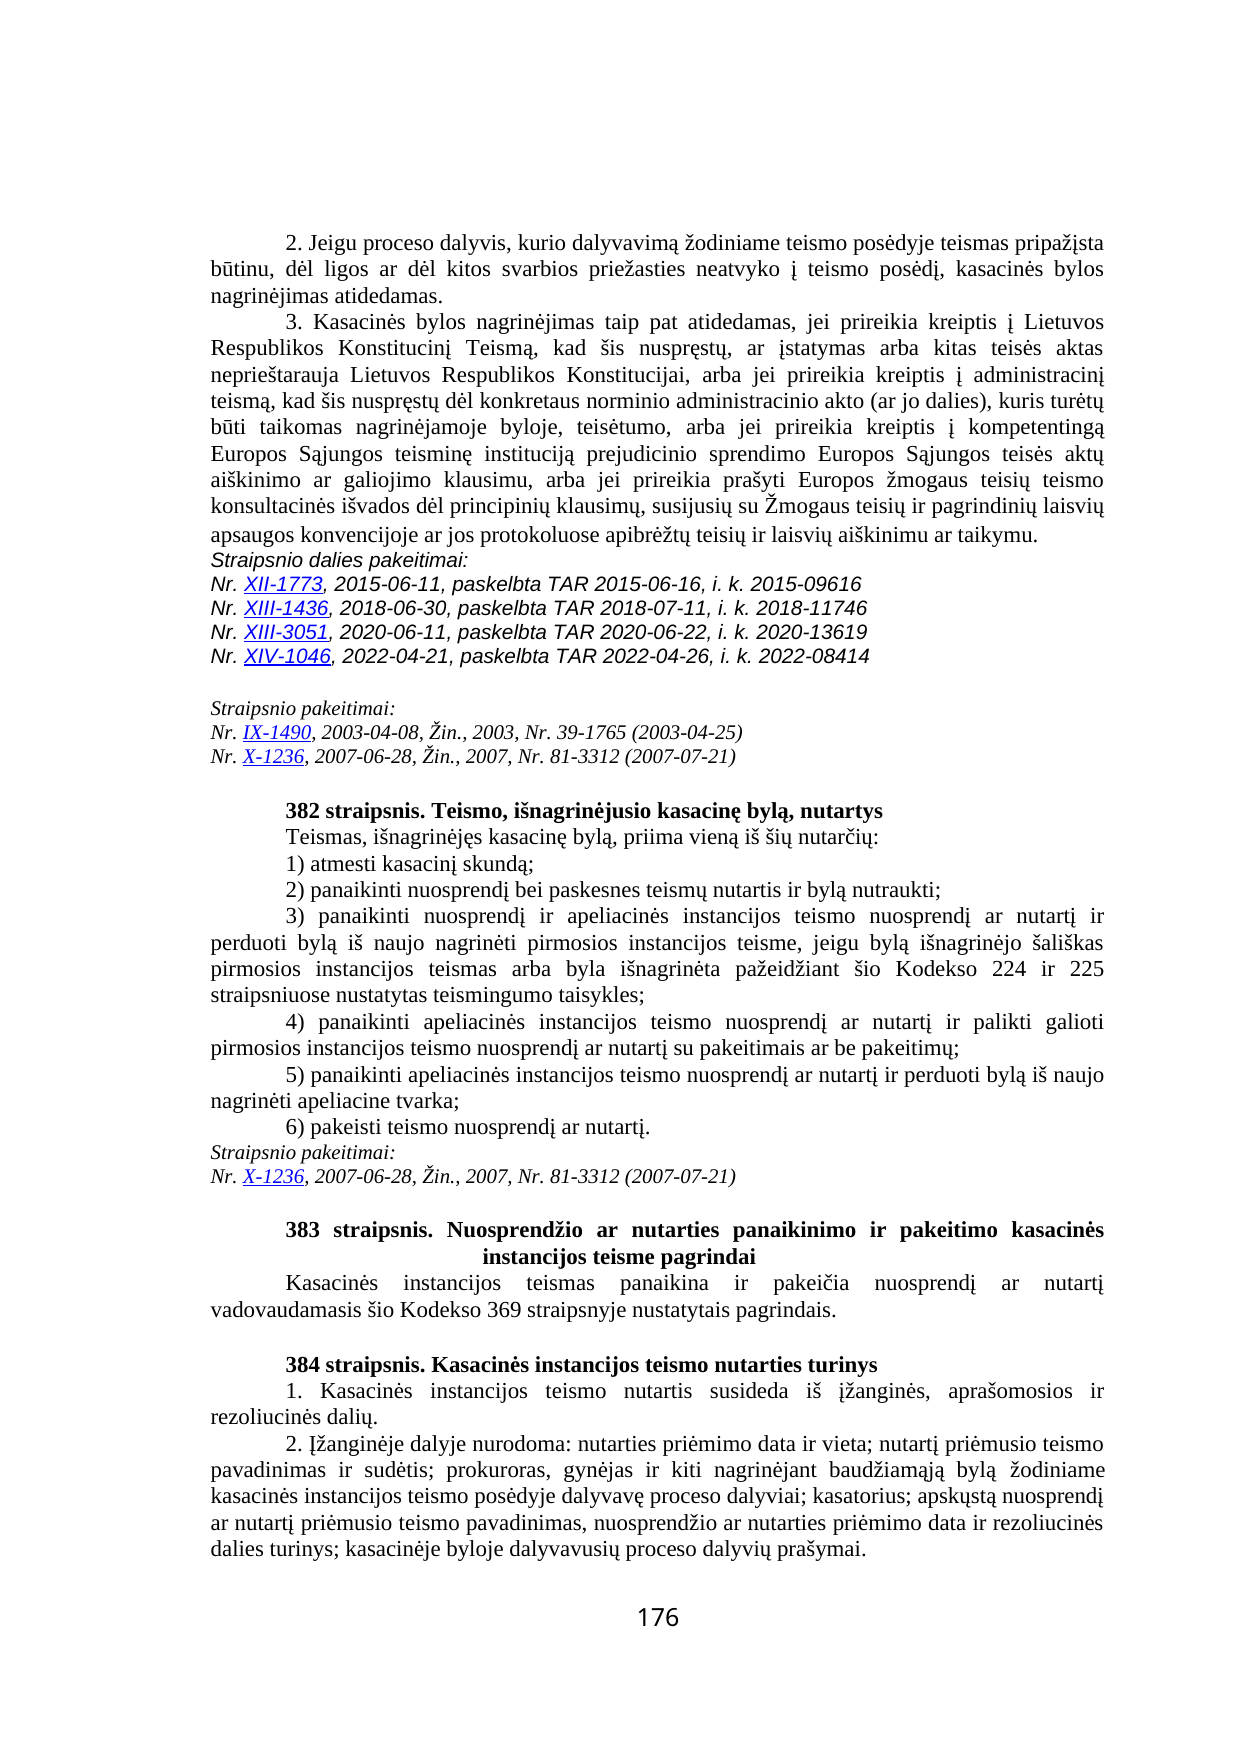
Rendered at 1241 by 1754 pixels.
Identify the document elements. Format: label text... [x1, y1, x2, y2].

text Nr. X-1236, 2007-06-28, Žin., 2007, Nr. 81-3312 (2007-07-21) [210, 744, 1105, 768]
text 2. Įžanginėje dalyje nurodoma: nutarties priėmimo data ir vieta; nutartį priėmusio teismo pavadinimas ir sudėtis; prokuroras, gynėjas ir kiti nagrinėjant baudžiamąją bylą žodiniame kasacinės instancijos teismo posėdyje dalyvavę proceso dalyviai; kasatorius; apskųstą nuosprendį ar nutartį priėmusio teismo pavadinimas, nuosprendžio ar nutarties priėmimo data ir rezoliucinės dalies turinys; kasacinėje byloje dalyvavusių proceso dalyvių prašymai. [210, 1430, 1105, 1562]
text Nr. XIII-1436, 2018-06-30, paskelbta TAR 2018-07-11, i. k. 2018-11746 [210, 596, 1105, 619]
text Nr. XIII-3051, 2020-06-11, paskelbta TAR 2020-06-22, i. k. 2020-13619 [210, 619, 1105, 643]
text 3) panaikinti nuosprendį ir apeliacinės instancijos teismo nuosprendį ar nutartį ir perduoti bylą iš naujo nagrinėti pirmosios instancijos teisme, jeigu bylą išnagrinėjo šališkas pirmosios instancijos teismas arba byla išnagrinėta pažeidžiant šio Kodekso 224 ir 225 straipsniuose nustatytas teismingumo taisykles; [210, 902, 1105, 1008]
text 5) panaikinti apeliacinės instancijos teismo nuosprendį ar nutartį ir perduoti bylą iš naujo nagrinėti apeliacine tvarka; [210, 1061, 1105, 1113]
text Nr. IX-1490, 2003-04-08, Žin., 2003, Nr. 39-1765 (2003-04-25) [210, 720, 1105, 744]
text Nr. X-1236, 2007-06-28, Žin., 2007, Nr. 81-3312 (2007-07-21) [210, 1164, 1105, 1188]
text Straipsnio pakeitimai: [210, 696, 1105, 720]
text 6) pakeisti teismo nuosprendį ar nutartį. [210, 1113, 1105, 1140]
text 383 straipsnis. Nuosprendžio ar nutarties panaikinimo ir pakeitimo kasacinės instancijos teisme pagrindai [285, 1217, 1105, 1269]
text 382 straipsnis. Teismo, išnagrinėjusio kasacinę bylą, nutartys [210, 797, 1105, 823]
text Kasacinės instancijos teismas panaikina ir pakeičia nuosprendį ar nutartį vadovaudamasis šio Kodekso 369 straipsnyje nustatytais pagrindais. [210, 1269, 1105, 1322]
text Straipsnio pakeitimai: [210, 1140, 1105, 1164]
text 1) atmesti kasacinį skundą; [210, 850, 1105, 876]
text Nr. XIV-1046, 2022-04-21, paskelbta TAR 2022-04-26, i. k. 2022-08414 [210, 643, 1105, 667]
text Nr. XII-1773, 2015-06-11, paskelbta TAR 2015-06-16, i. k. 2015-09616 [210, 572, 1105, 596]
text 2) panaikinti nuosprendį bei paskesnes teismų nutartis ir bylą nutraukti; [210, 876, 1105, 902]
text 4) panaikinti apeliacinės instancijos teismo nuosprendį ar nutartį ir palikti galioti pirmosios instancijos teismo nuosprendį ar nutartį su pakeitimais ar be pakeitimų; [210, 1008, 1105, 1061]
text 3. Kasacinės bylos nagrinėjimas taip pat atidedamas, jei prireikia kreiptis į Lietuvos Respublikos Konstitucinį Teismą, kad šis nuspręstų, ar įstatymas arba kitas teisės aktas neprieštarauja Lietuvos Respublikos Konstitucijai, arba jei prireikia kreiptis į administracinį teismą, kad šis nuspręstų dėl konkretaus norminio administracinio akto (ar jo dalies), kuris turėtų būti taikomas nagrinėjamoje byloje, teisėtumo, arba jei prireikia kreiptis į kompetentingą Europos Sąjungos teisminę instituciją prejudicinio sprendimo Europos Sąjungos teisės aktų aiškinimo ar galiojimo klausimu, arba jei prireikia prašyti Europos žmogaus teisių teismo konsultacinės išvados dėl principinių klausimų, susijusių su Žmogaus teisių ir pagrindinių laisvių apsaugos konvencijoje ar jos protokoluose apibrėžtų teisių ir laisvių aiškinimu ar taikymu. [210, 308, 1105, 548]
text 1. Kasacinės instancijos teismo nutartis susideda iš įžanginės, aprašomosios ir rezoliucinės dalių. [210, 1377, 1105, 1430]
text 384 straipsnis. Kasacinės instancijos teismo nutarties turinys [210, 1351, 1105, 1377]
text Teismas, išnagrinėjęs kasacinę bylą, priima vieną iš šių nutarčių: [210, 823, 1105, 850]
text Straipsnio dalies pakeitimai: [210, 548, 1105, 572]
text 2. Jeigu proceso dalyvis, kurio dalyvavimą žodiniame teismo posėdyje teismas pripažįsta būtinu, dėl ligos ar dėl kitos svarbios priežasties neatvyko į teismo posėdį, kasacinės bylos nagrinėjimas atidedamas. [210, 229, 1105, 308]
